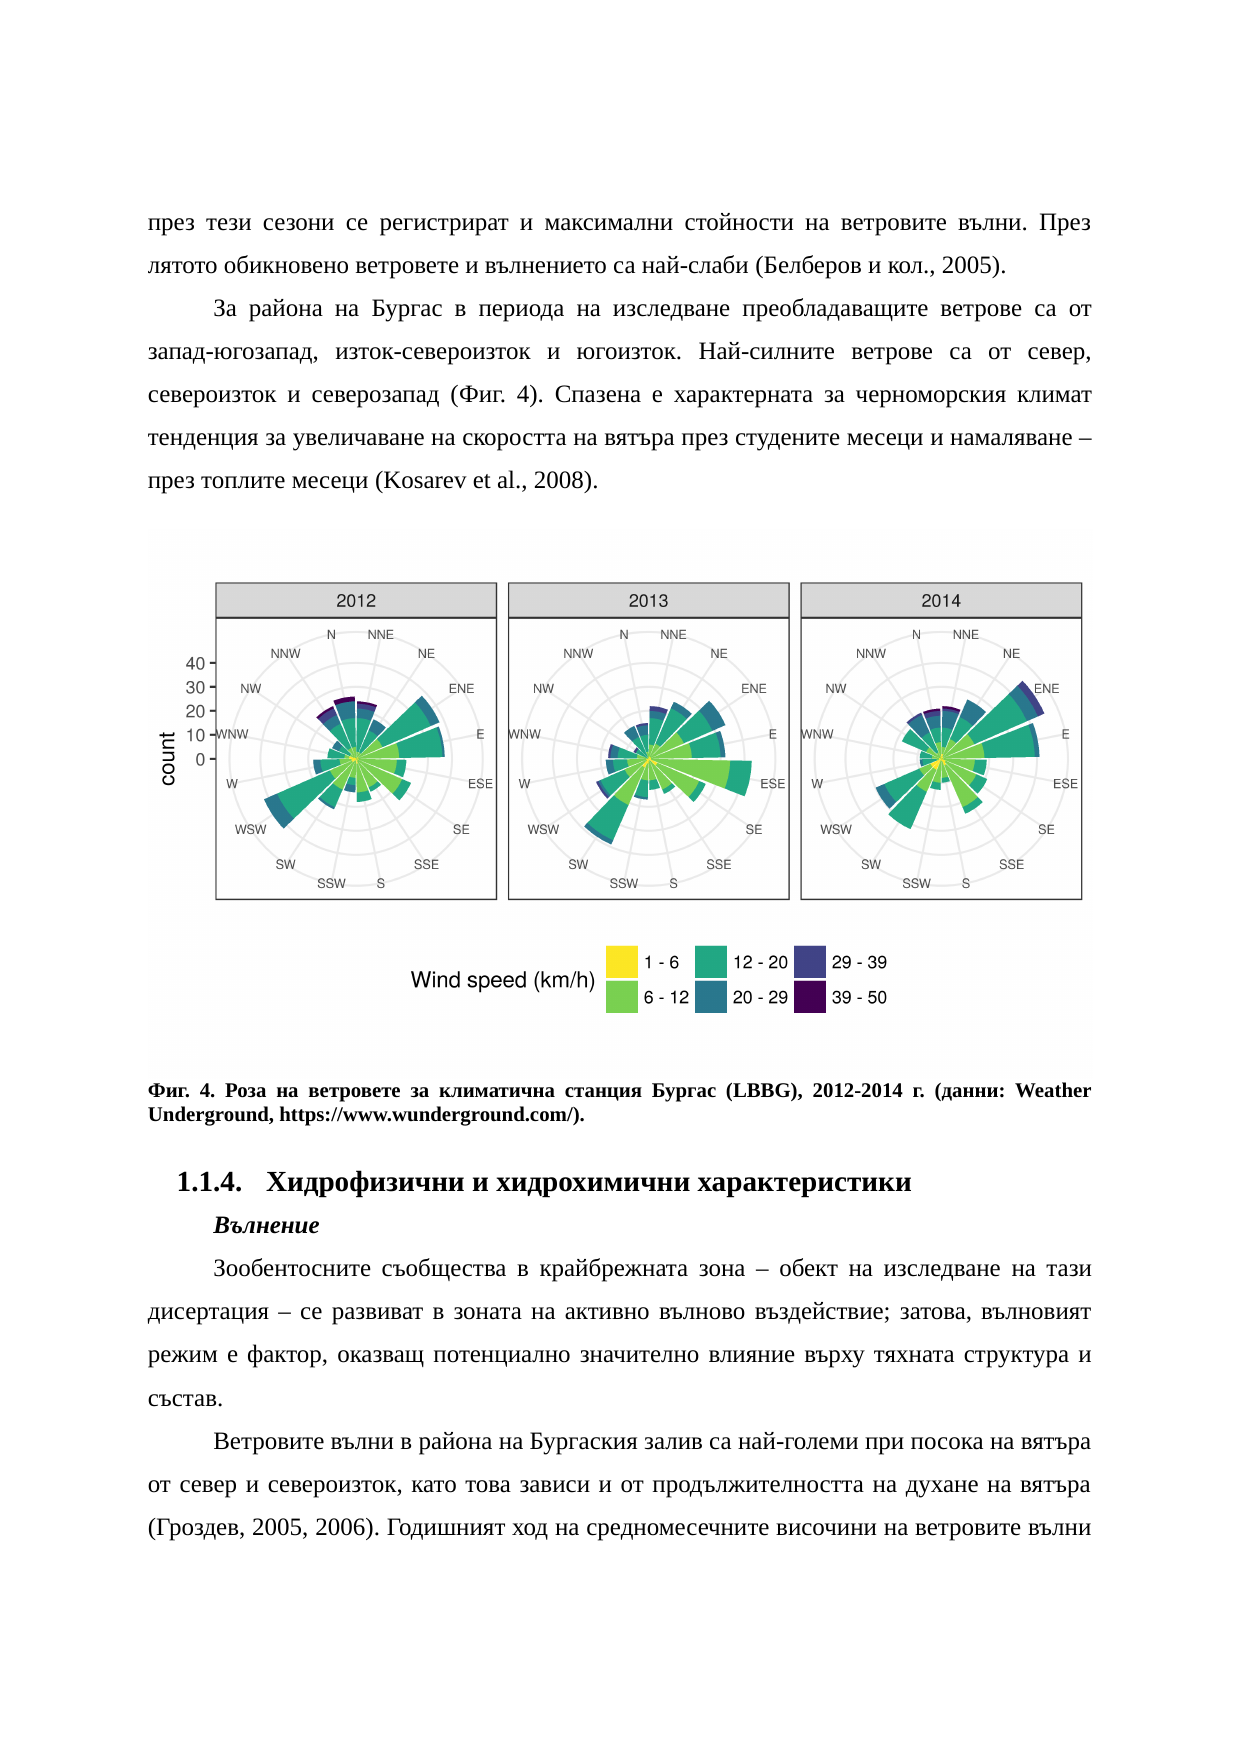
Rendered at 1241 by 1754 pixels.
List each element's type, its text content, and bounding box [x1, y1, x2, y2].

text За района на Бургас в периода на изследване преобладаващите ветрове са от запад-югозапад, изток-североизток и югоизток. Най-силните ветрове са от север, североизток и северозапад (Фиг. 4). Спазена е характерната за черноморския климат тенденция за увеличаване на скоростта на вятъра през студените месеци и намаляване – през топлите месеци (Kosarev et al., 2008). [148, 293, 1093, 494]
text Вълнение [148, 1210, 1093, 1239]
text Фиг. 4. Роза на ветровете за климатична станция Бургас (LBBG), 2012-2014 г. (данни: Weather Underground, https://www.wunderground.com/). [148, 1079, 1093, 1126]
picture [147, 529, 1093, 1079]
subtitle Хидрофизични и хидрохимични характеристики [242, 1164, 1093, 1198]
text Зообентосните съобщества в крайбрежната зона – обект на изследване на тази дисертация – се развиват в зоната на активно вълново въздействие; затова, вълновият режим е фактор, оказващ потенциално значително влияние върху тяхната структура и състав. [148, 1253, 1093, 1411]
text Ветровите вълни в района на Бургаския залив са най-големи при посока на вятъра от север и североизток, като това зависи и от продължителността на духане на вятъра (Гроздев, 2005, 2006). Годишният ход на средномесечните височини на ветровите вълни [148, 1426, 1093, 1541]
text през тези сезони се регистрират и максимални стойности на ветровите вълни. През лятото обикновено ветровете и вълнението са най-слаби (Белберов и кол., 2005). [148, 207, 1093, 278]
